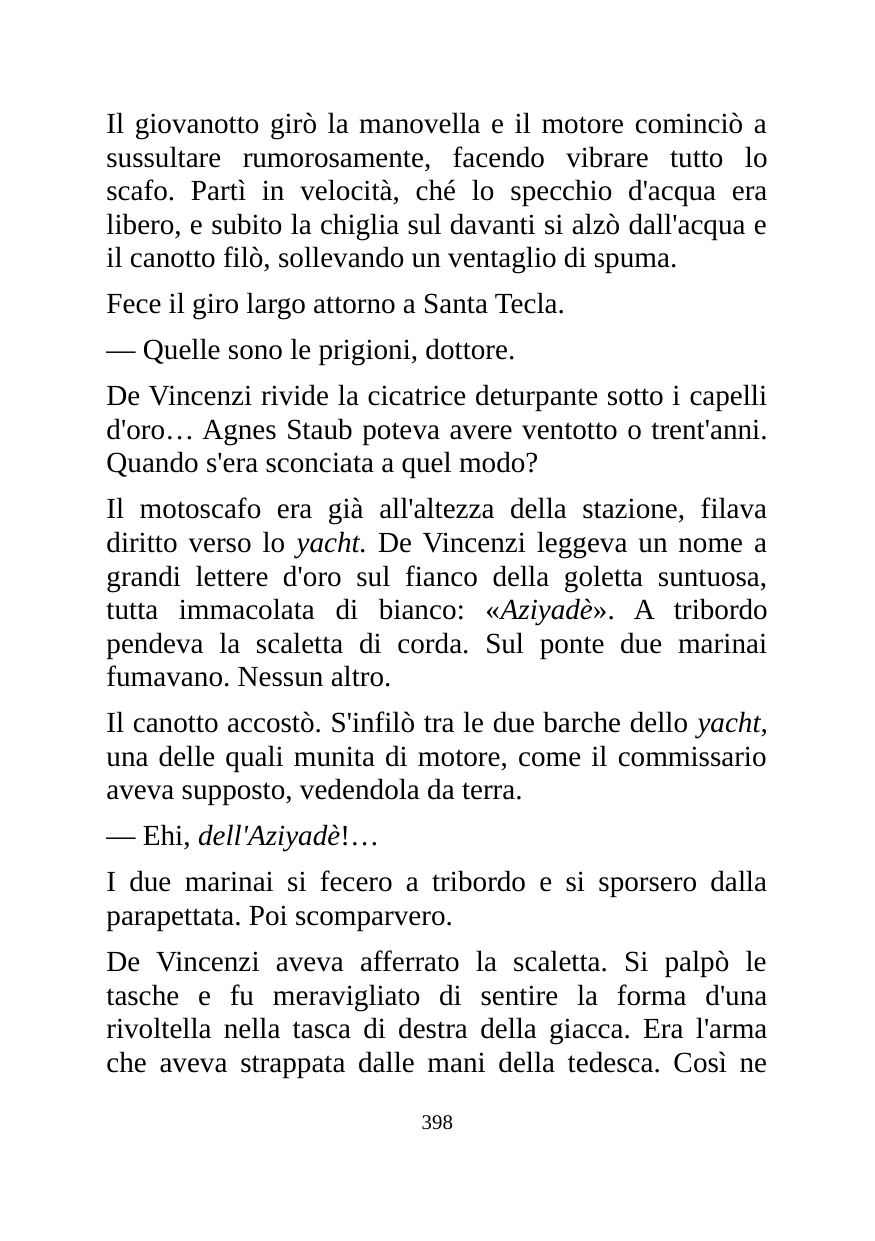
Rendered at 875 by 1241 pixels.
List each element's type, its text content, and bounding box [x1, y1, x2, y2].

text Il giovanotto girò la manovella e il motore cominciò a sussultare rumorosamente, facendo vibrare tutto lo scafo. Partì in velocità, ché lo specchio d'acqua era libero, e subito la chiglia sul davanti si alzò dall'acqua e il canotto filò, sollevando un ventaglio di spuma. [106, 106, 768, 274]
text De Vincenzi aveva afferrato la scaletta. Si palpò le tasche e fu meravigliato di sentire la forma d'una rivoltella nella tasca di destra della giacca. Era l'arma che aveva strappata dalle mani della tedesca. Così ne [106, 944, 768, 1078]
text Il canotto accostò. S'infilò tra le due barche dello yacht, una delle quali munita di motore, come il commissario aveva supposto, vedendola da terra. [106, 705, 768, 806]
text Il motoscafo era già all'altezza della stazione, filava diritto verso lo yacht. De Vincenzi leggeva un nome a grandi lettere d'oro sul fianco della goletta suntuosa, tutta immacolata di bianco: «Aziyadè». A tribordo pendeva la scaletta di corda. Sul ponte due marinai fumavano. Nessun altro. [106, 492, 768, 693]
text Fece il giro largo attorno a Santa Tecla. [106, 286, 768, 320]
text — Quelle sono le prigioni, dottore. [106, 332, 768, 366]
text — Ehi, dell'Aziyadè!… [106, 818, 768, 852]
text De Vincenzi rivide la cicatrice deturpante sotto i capelli d'oro… Agnes Staub poteva avere ventotto o trent'anni. Quando s'era sconciata a quel modo? [106, 378, 768, 479]
text I due marinai si fecero a tribordo e si sporsero dalla parapettata. Poi scomparvero. [106, 864, 768, 932]
